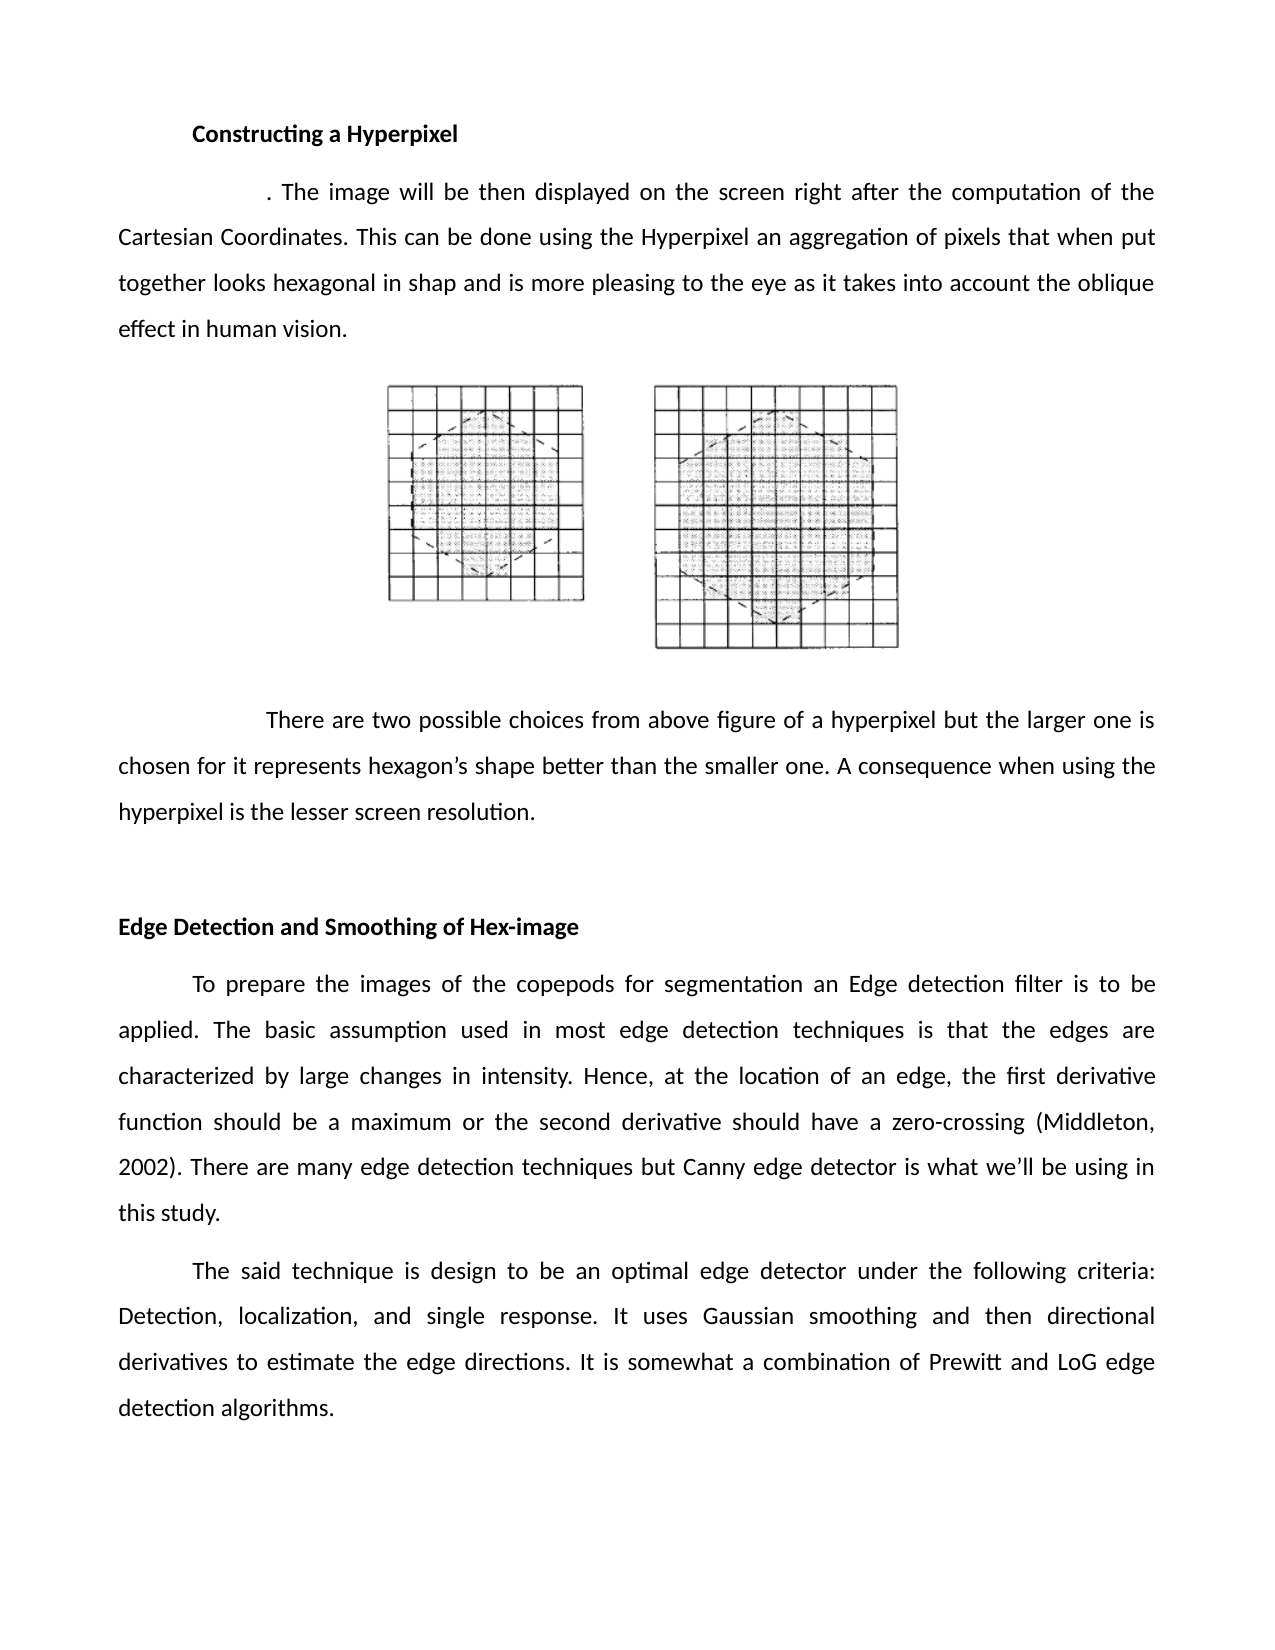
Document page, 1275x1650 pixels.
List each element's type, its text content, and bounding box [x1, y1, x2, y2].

text . The image will be then displayed on the screen right after the computation of the Cartesian Coordinates. This can be done using the Hyperpixel an aggregation of pixels that when put together looks hexagonal in shap and is more pleasing to the eye as it takes into account the oblique effect in human vision. [118, 176, 1157, 343]
text Constructing a Hyperpixel [118, 118, 1157, 149]
text The said technique is design to be an optimal edge detector under the following criteria: Detection, localization, and single response. It uses Gaussian smoothing and then directional derivatives to estimate the edge directions. It is somewhat a combination of Prewitt and LoG edge detection algorithms. [118, 1255, 1157, 1422]
text Edge Detection and Smoothing of Hex-image [118, 911, 1157, 941]
text There are two possible choices from above figure of a hyperpixel but the larger one is chosen for it represents hexagon’s shape better than the smaller one. A consequence when using the hyperpixel is the lesser screen resolution. [118, 704, 1157, 826]
text To prepare the images of the copepods for segmentation an Edge detection filter is to be applied. The basic assumption used in most edge detection techniques is that the edges are characterized by large changes in intensity. Hence, at the location of an edge, the first derivative function should be a maximum or the second derivative should have a zero-crossing (Middleton, 2002). There are many edge detection techniques but Canny edge detector is what we’ll be using in this study. [118, 968, 1157, 1228]
